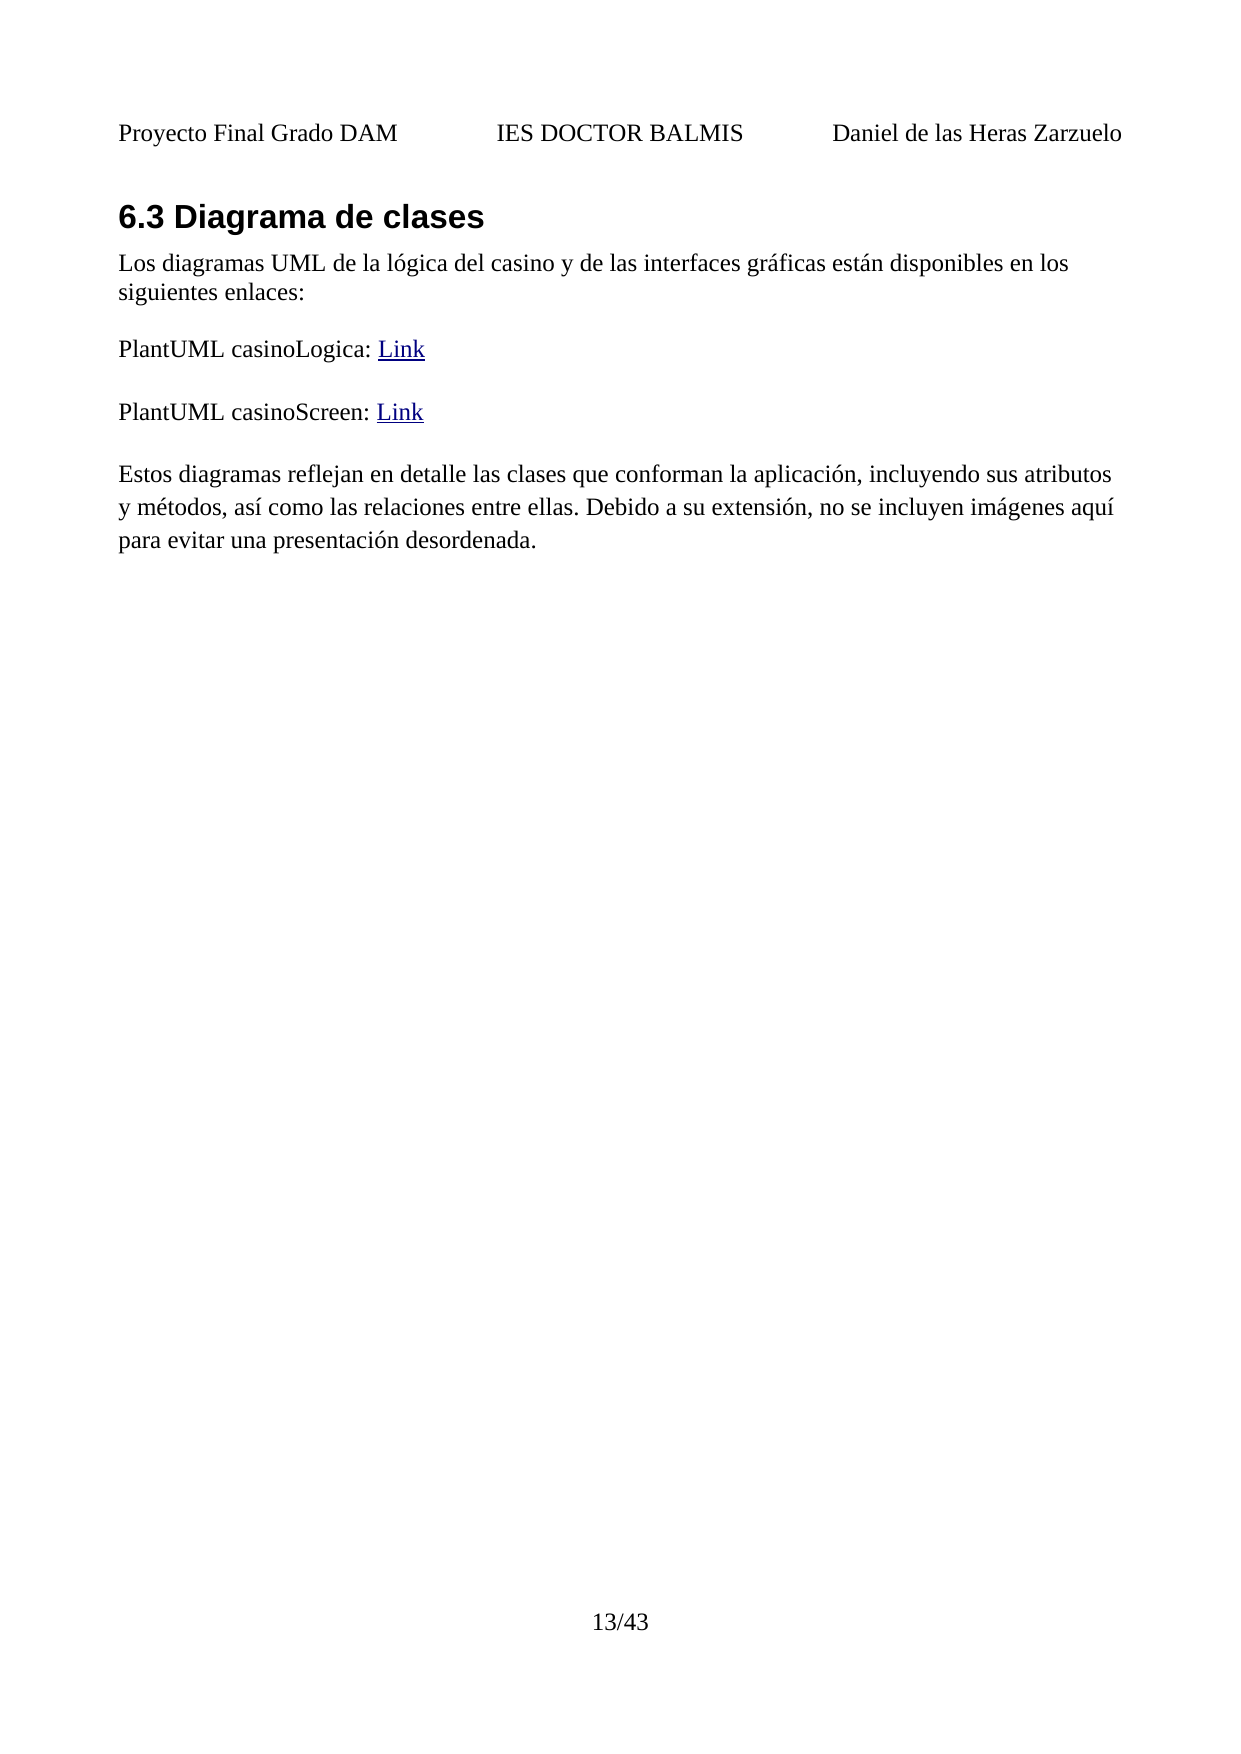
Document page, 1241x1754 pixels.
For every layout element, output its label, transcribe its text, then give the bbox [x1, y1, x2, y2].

text PlantUML casinoScreen: Link [118, 397, 1122, 426]
text Estos diagramas reflejan en detalle las clases que conforman la aplicación, incluyendo sus atributos y métodos, así como las relaciones entre ellas. Debido a su extensión, no se incluyen imágenes aquí para evitar una presentación desordenada. [118, 459, 1122, 554]
text PlantUML casinoLogica: Link [118, 334, 1122, 363]
subtitle 6.3 Diagrama de clases [118, 197, 1122, 236]
text Los diagramas UML de la lógica del casino y de las interfaces gráficas están disponibles en los siguientes enlaces: [118, 248, 1122, 306]
